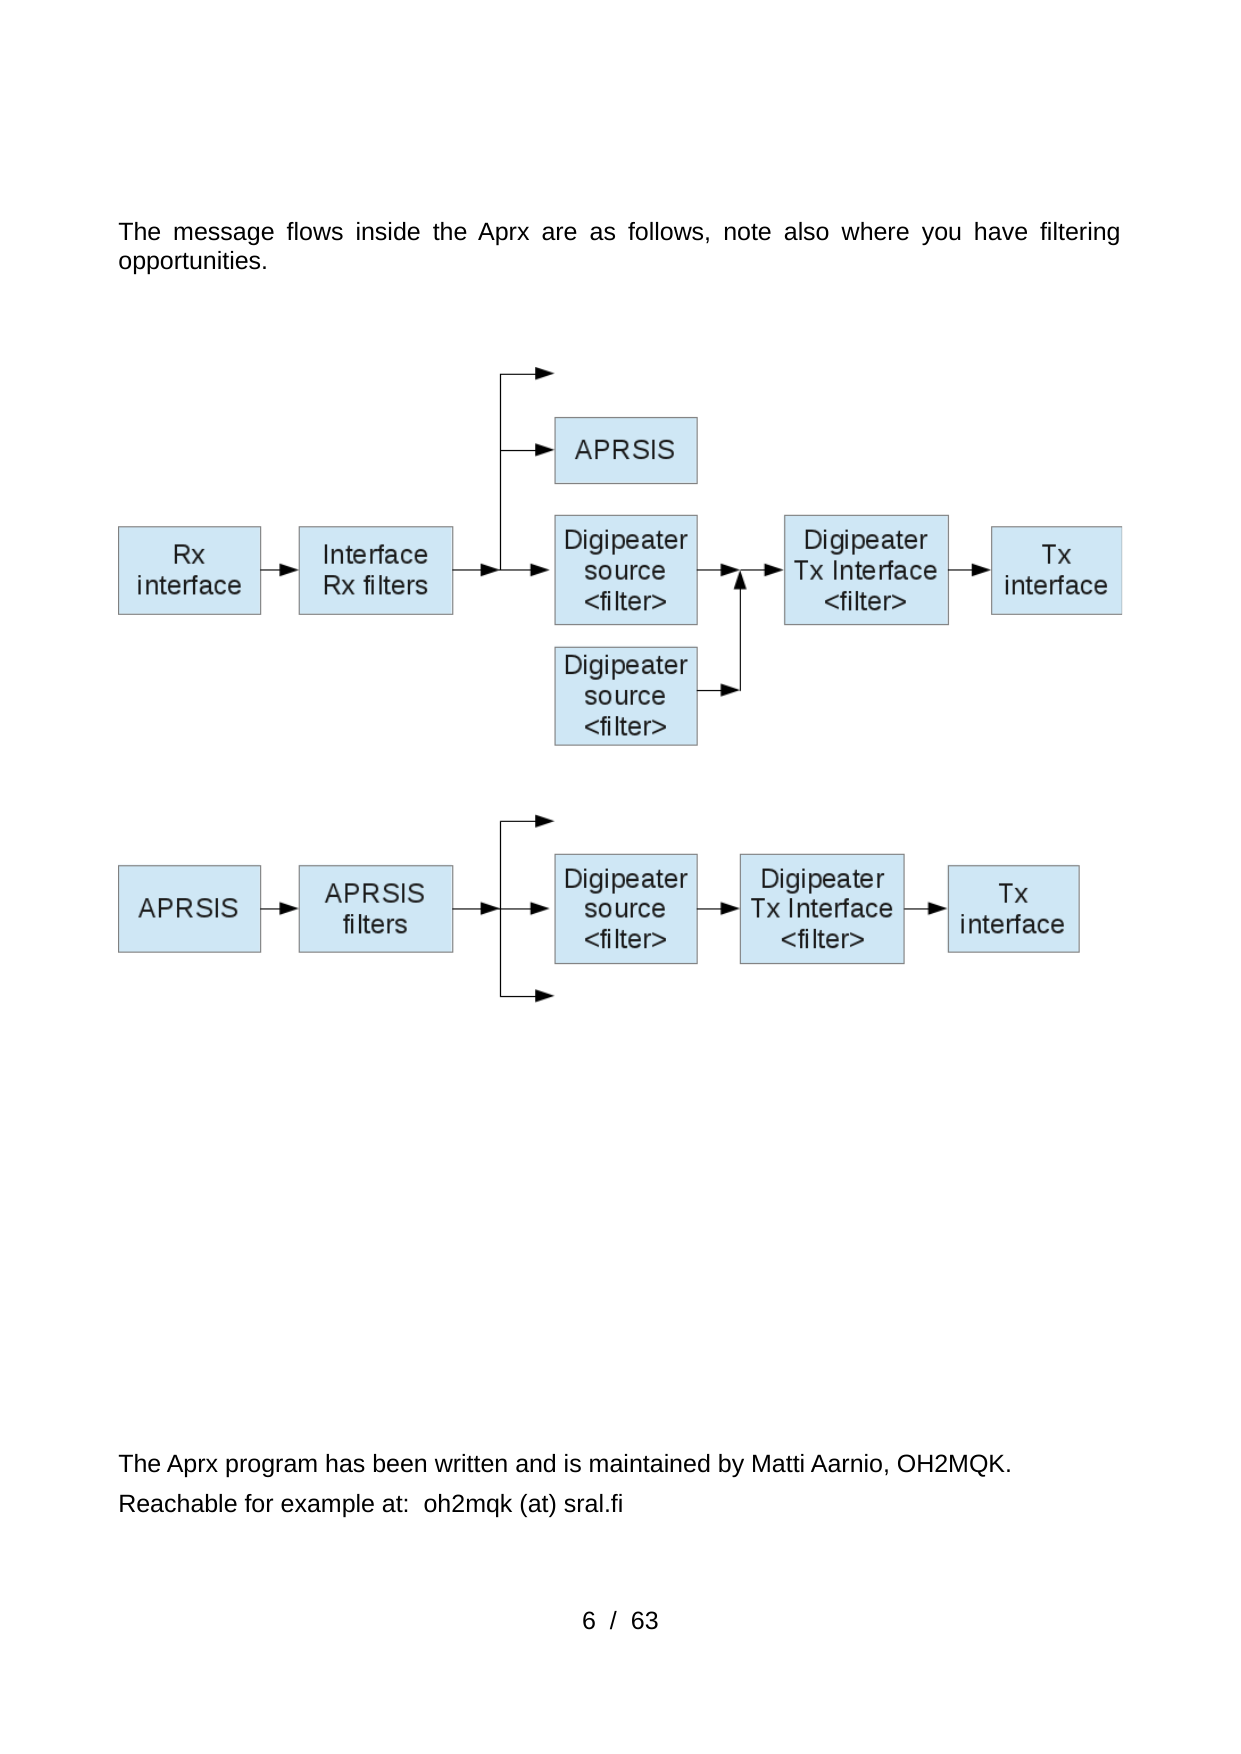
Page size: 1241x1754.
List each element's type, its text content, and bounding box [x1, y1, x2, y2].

text Reachable for example at: oh2mqk (at) sral.fi [118, 1489, 1122, 1518]
text The Aprx program has been written and is maintained by Matti Aarnio, OH2MQK. [118, 1449, 1122, 1478]
picture [118, 367, 1123, 1004]
text The message flows inside the Aprx are as follows, note also where you have filtering opportunities. [118, 217, 1122, 274]
